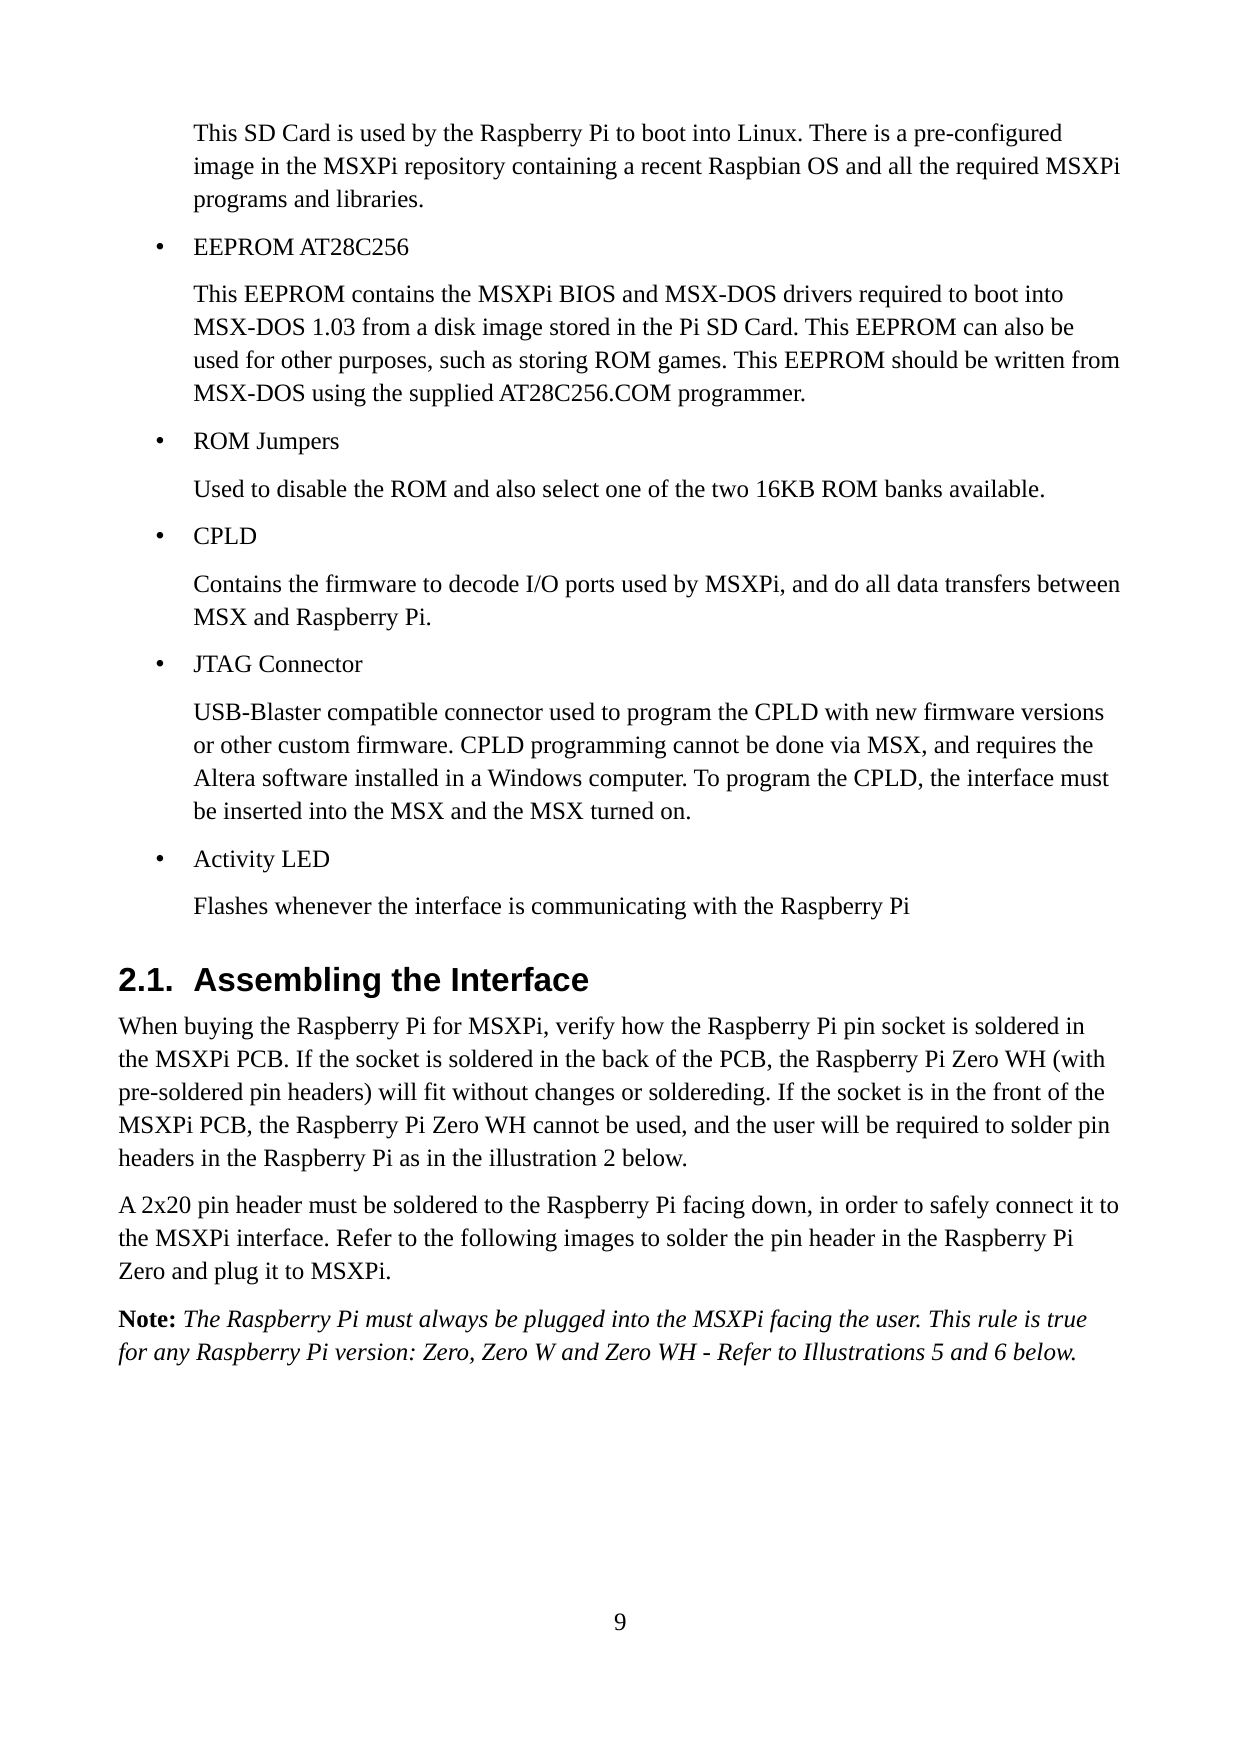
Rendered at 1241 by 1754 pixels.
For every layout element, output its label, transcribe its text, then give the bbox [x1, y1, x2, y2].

list This EEPROM contains the MSXPi BIOS and MSX-DOS drivers required to boot into MSX-DOS 1.03 from a disk image stored in the Pi SD Card. This EEPROM can also be used for other purposes, such as storing ROM games. This EEPROM should be written from MSX-DOS using the supplied AT28C256.COM programmer. [156, 279, 1122, 407]
list JTAG Connector [156, 649, 1122, 678]
subtitle Assembling the Interface [118, 960, 1122, 998]
list EEPROM AT28C256 [156, 232, 1122, 261]
list Activity LED [156, 844, 1122, 872]
text When buying the Raspberry Pi for MSXPi, verify how the Raspberry Pi pin socket is soldered in the MSXPi PCB. If the socket is soldered in the back of the PCB, the Raspberry Pi Zero WH (with pre-soldered pin headers) will fit without changes or soldereding. If the socket is in the front of the MSXPi PCB, the Raspberry Pi Zero WH cannot be used, and the user will be required to solder pin headers in the Raspberry Pi as in the illustration 2 below. [118, 1011, 1122, 1172]
list This SD Card is used by the Raspberry Pi to boot into Linux. There is a pre-configured image in the MSXPi repository containing a recent Raspbian OS and all the required MSXPi programs and libraries. [156, 118, 1122, 213]
text Note: The Raspberry Pi must always be plugged into the MSXPi facing the user. This rule is true for any Raspberry Pi version: Zero, Zero W and Zero WH - Refer to Illustrations 5 and 6 below. [118, 1304, 1122, 1366]
list Flashes whenever the interface is communicating with the Raspberry Pi [156, 891, 1122, 920]
list Used to disable the ROM and also select one of the two 16KB ROM banks available. [156, 474, 1122, 502]
text A 2x20 pin header must be soldered to the Raspberry Pi facing down, in order to safely connect it to the MSXPi interface. Refer to the following images to solder the pin header in the Raspberry Pi Zero and plug it to MSXPi. [118, 1190, 1122, 1285]
list USB-Blaster compatible connector used to program the CPLD with new firmware versions or other custom firmware. CPLD programming cannot be done via MSX, and requires the Altera software installed in a Windows computer. To program the CPLD, the interface must be inserted into the MSX and the MSX turned on. [156, 697, 1122, 825]
list ROM Jumpers [156, 426, 1122, 455]
list CPLD [156, 521, 1122, 550]
list Contains the firmware to decode I/O ports used by MSXPi, and do all data transfers between MSX and Raspberry Pi. [156, 569, 1122, 631]
